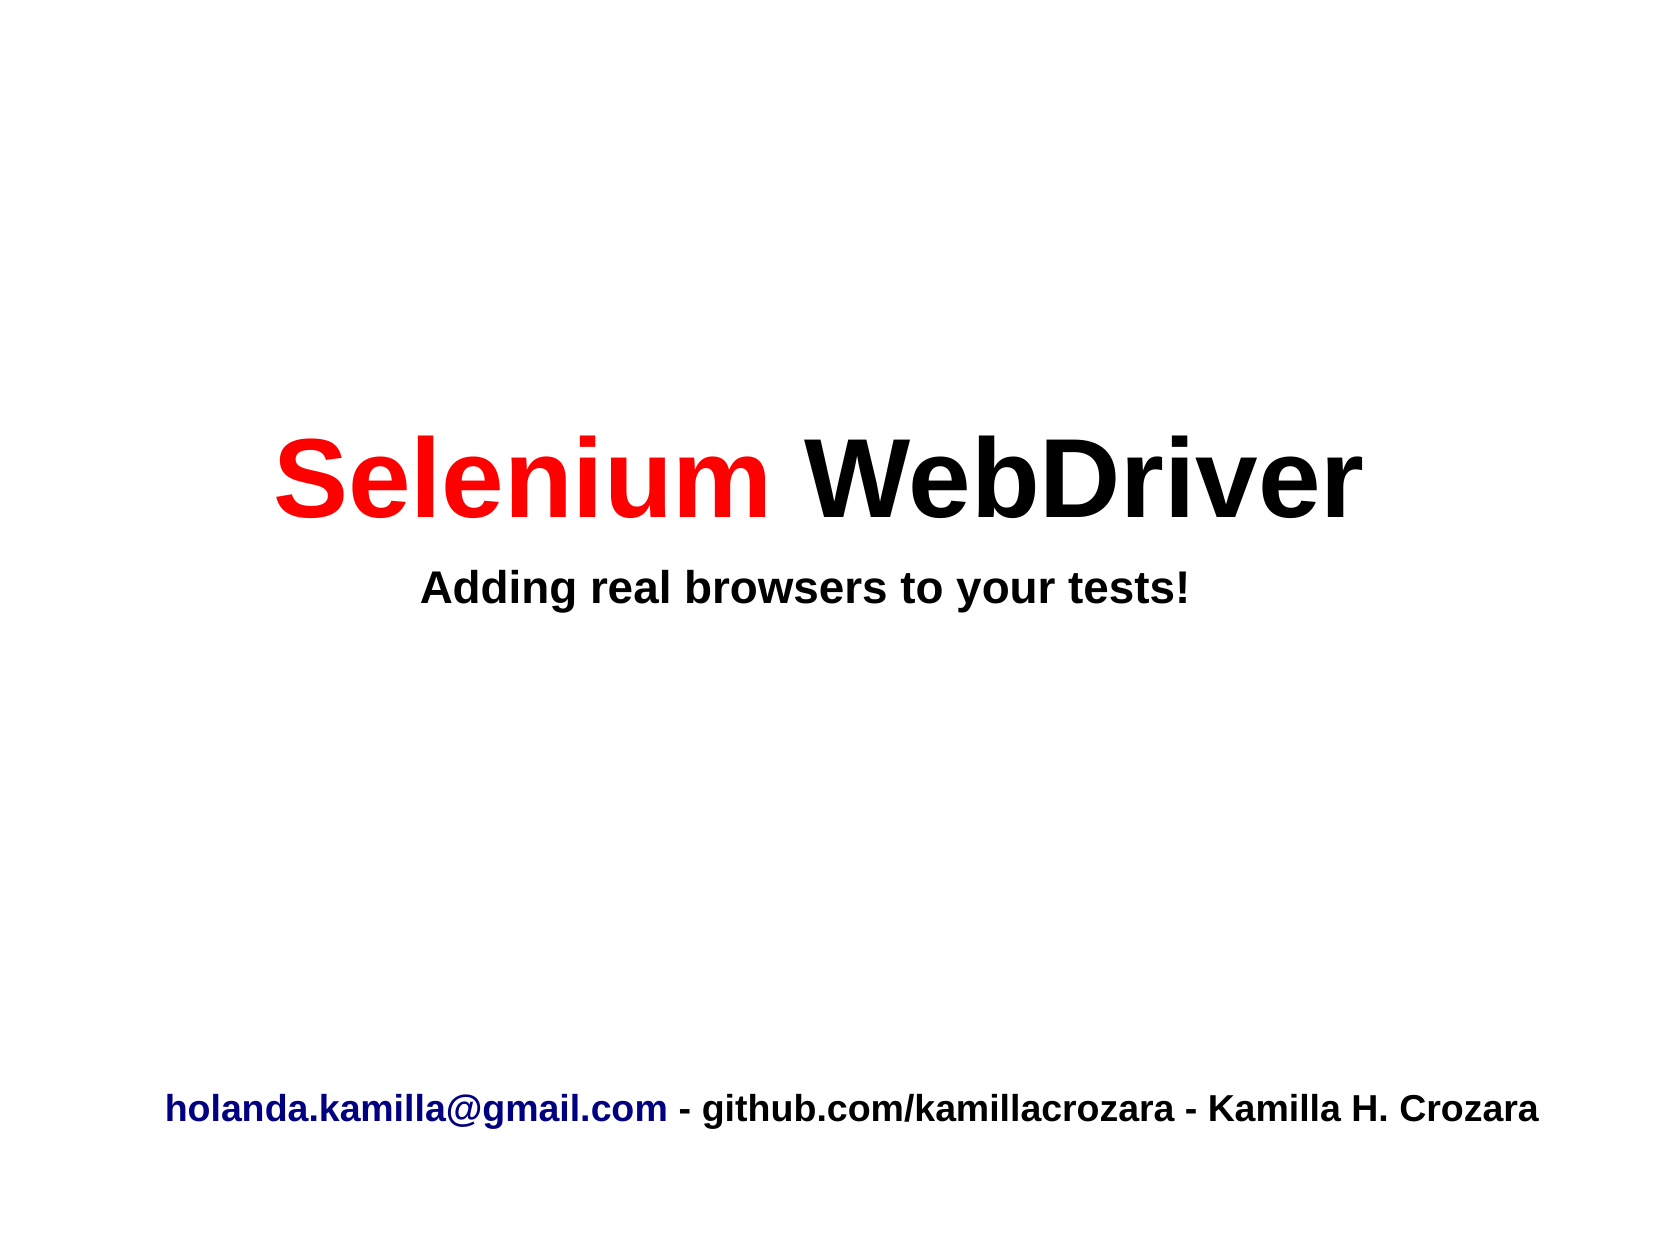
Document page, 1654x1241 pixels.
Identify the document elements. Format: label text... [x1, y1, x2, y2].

text_box Adding real browsers to your tests! [405, 555, 1206, 622]
text_box holanda.kamilla@gmail.com - github.com/kamillacrozara - Kamilla H. Crozara [150, 1080, 1555, 1137]
title Selenium WebDriver [75, 375, 1564, 583]
